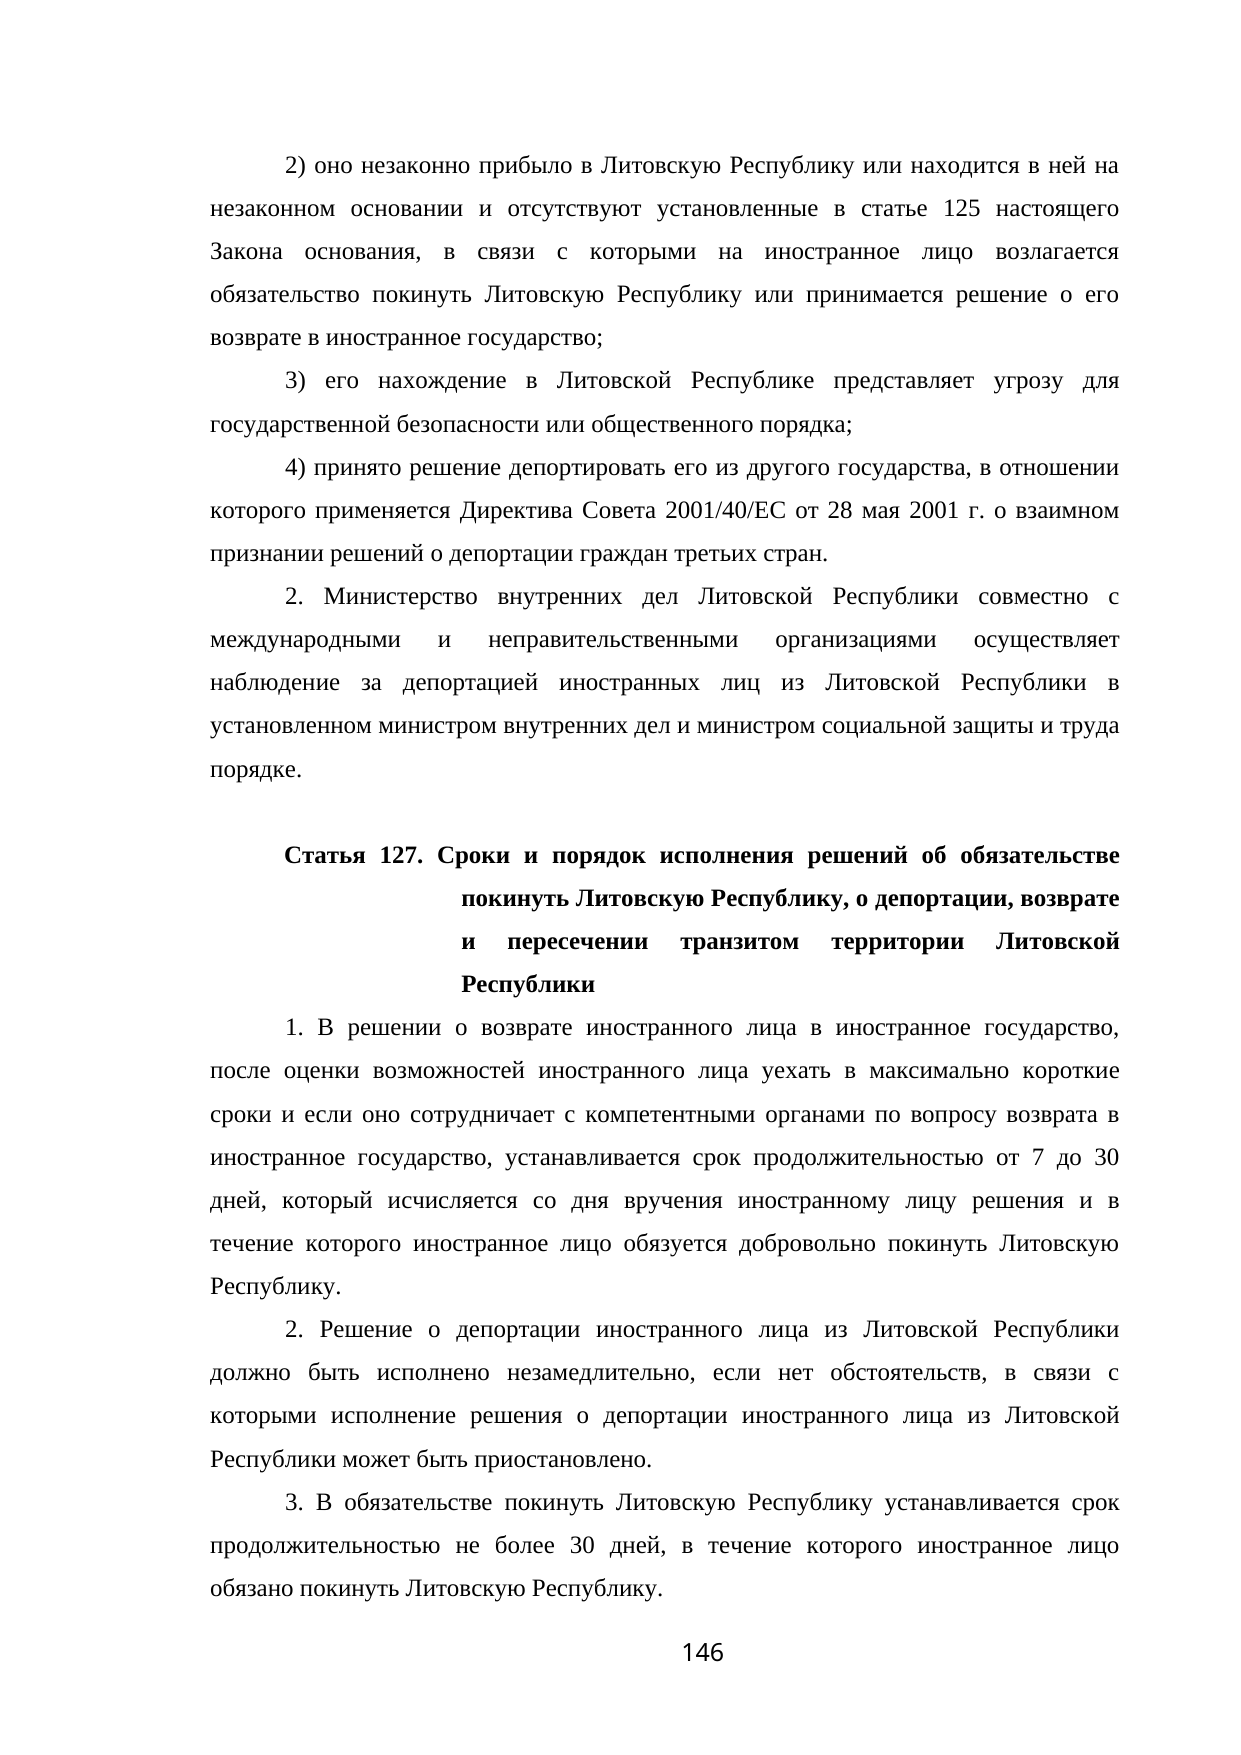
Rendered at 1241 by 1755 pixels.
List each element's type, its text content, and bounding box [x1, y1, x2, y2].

text 3. В обязательстве покинуть Литовскую Республику устанавливается срок продолжительностью не более 30 дней, в течение которого иностранное лицо обязано покинуть Литовскую Республику. [210, 1487, 1120, 1602]
text 3) его нахождение в Литовской Республике представляет угрозу для государственной безопасности или общественного порядка; [210, 366, 1120, 437]
text 2) оно незаконно прибыло в Литовскую Республику или находится в ней на незаконном основании и отсутствуют установленные в статье 125 настоящего Закона основания, в связи с которыми на иностранное лицо возлагается обязательство покинуть Литовскую Республику или принимается решение о его возврате в иностранное государство; [210, 150, 1120, 351]
text 4) принято решение депортировать его из другого государства, в отношении которого применяется Директива Совета 2001/40/ЕС от 28 мая 2001 г. о взаимном признании решений о депортации граждан третьих стран. [210, 452, 1120, 567]
text 1. В решении о возврате иностранного лица в иностранное государство, после оценки возможностей иностранного лица уехать в максимально короткие сроки и если оно сотрудничает с компетентными органами по вопросу возврата в иностранное государство, устанавливается срок продолжительностью от 7 до 30 дней, который исчисляется со дня вручения иностранному лицу решения и в течение которого иностранное лицо обязуется добровольно покинуть Литовскую Республику. [210, 1012, 1120, 1300]
text 2. Решение о депортации иностранного лица из Литовской Республики должно быть исполнено незамедлительно, если нет обстоятельств, в связи с которыми исполнение решения о депортации иностранного лица из Литовской Республики может быть приостановлено. [210, 1314, 1120, 1472]
text 2. Министерство внутренних дел Литовской Республики совместно с международными и неправительственными организациями осуществляет наблюдение за депортацией иностранных лиц из Литовской Республики в установленном министром внутренних дел и министром социальной защиты и труда порядке. [210, 581, 1120, 782]
text Статья 127. Сроки и порядок исполнения решений об обязательстве покинуть Литовскую Республику, о депортации, возврате и пересечении транзитом территории Литовской Республики [284, 840, 1120, 998]
